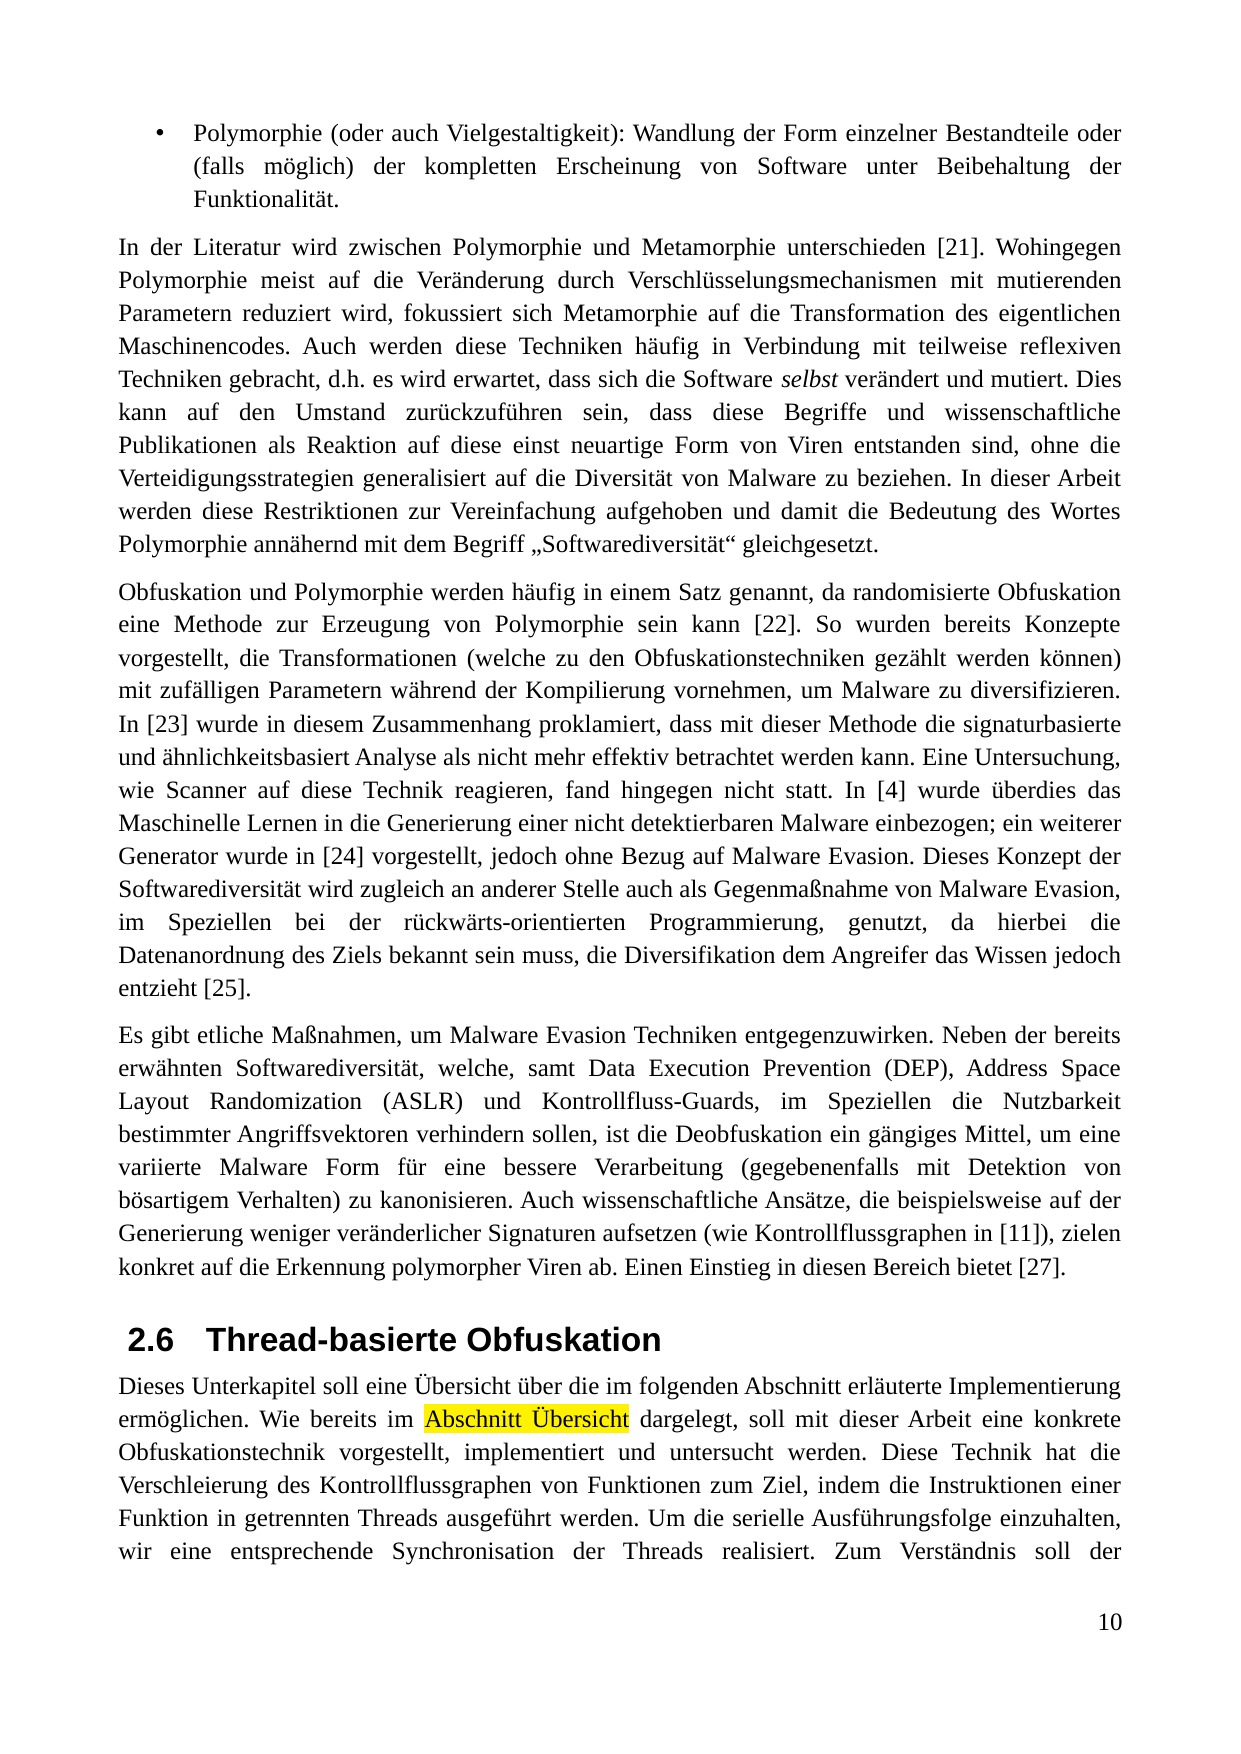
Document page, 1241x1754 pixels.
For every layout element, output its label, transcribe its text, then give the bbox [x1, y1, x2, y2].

text In der Literatur wird zwischen Polymorphie und Metamorphie unterschieden [21]. Wohingegen Polymorphie meist auf die Veränderung durch Verschlüsselungsmechanismen mit mutierenden Parametern reduziert wird, fokussiert sich Metamorphie auf die Transformation des eigentlichen Maschinencodes. Auch werden diese Techniken häufig in Verbindung mit teilweise reflexiven Techniken gebracht, d.h. es wird erwartet, dass sich die Software selbst verändert und mutiert. Dies kann auf den Umstand zurückzuführen sein, dass diese Begriffe und wissenschaftliche Publikationen als Reaktion auf diese einst neuartige Form von Viren entstanden sind, ohne die Verteidigungsstrategien generalisiert auf die Diversität von Malware zu beziehen. In dieser Arbeit werden diese Restriktionen zur Vereinfachung aufgehoben und damit die Bedeutung des Wortes Polymorphie annähernd mit dem Begriff „Softwarediversität“ gleichgesetzt. [118, 232, 1122, 558]
list Polymorphie (oder auch Vielgestaltigkeit): Wandlung der Form einzelner Bestandteile oder (falls möglich) der kompletten Erscheinung von Software unter Beibehaltung der Funktionalität. [156, 118, 1122, 213]
subtitle Thread-basierte Obfuskation [118, 1320, 1122, 1359]
text Dieses Unterkapitel soll eine Übersicht über die im folgenden Abschnitt erläuterte Implementierung ermöglichen. Wie bereits im Abschnitt Übersicht dargelegt, soll mit dieser Arbeit eine konkrete Obfuskationstechnik vorgestellt, implementiert und untersucht werden. Diese Technik hat die Verschleierung des Kontrollflussgraphen von Funktionen zum Ziel, indem die Instruktionen einer Funktion in getrennten Threads ausgeführt werden. Um die serielle Ausführungsfolge einzuhalten, wir eine entsprechende Synchronisation der Threads realisiert. Zum Verständnis soll der [118, 1371, 1122, 1565]
text Obfuskation und Polymorphie werden häufig in einem Satz genannt, da randomisierte Obfuskation eine Methode zur Erzeugung von Polymorphie sein kann [22]. So wurden bereits Konzepte vorgestellt, die Transformationen (welche zu den Obfuskationstechniken gezählt werden können) mit zufälligen Parametern während der Kompilierung vornehmen, um Malware zu diversifizieren. In [23] wurde in diesem Zusammenhang proklamiert, dass mit dieser Methode die signaturbasierte und ähnlichkeitsbasiert Analyse als nicht mehr effektiv betrachtet werden kann. Eine Untersuchung, wie Scanner auf diese Technik reagieren, fand hingegen nicht statt. In [4] wurde überdies das Maschinelle Lernen in die Generierung einer nicht detektierbaren Malware einbezogen; ein weiterer Generator wurde in [24] vorgestellt, jedoch ohne Bezug auf Malware Evasion. Dieses Konzept der Softwarediversität wird zugleich an anderer Stelle auch als Gegenmaßnahme von Malware Evasion, im Speziellen bei der rückwärts-orientierten Programmierung, genutzt, da hierbei die Datenanordnung des Ziels bekannt sein muss, die Diversifikation dem Angreifer das Wissen jedoch entzieht [25]. [118, 577, 1122, 1002]
text Es gibt etliche Maßnahmen, um Malware Evasion Techniken entgegenzuwirken. Neben der bereits erwähnten Softwarediversität, welche, samt Data Execution Prevention (DEP), Address Space Layout Randomization (ASLR) und Kontrollfluss-Guards, im Speziellen die Nutzbarkeit bestimmter Angriffsvektoren verhindern sollen, ist die Deobfuskation ein gängiges Mittel, um eine variierte Malware Form für eine bessere Verarbeitung (gegebenenfalls mit Detektion von bösartigem Verhalten) zu kanonisieren. Auch wissenschaftliche Ansätze, die beispielsweise auf der Generierung weniger veränderlicher Signaturen aufsetzen (wie Kontrollflussgraphen in [11]), zielen konkret auf die Erkennung polymorpher Viren ab. Einen Einstieg in diesen Bereich bietet [27]. [118, 1020, 1122, 1280]
